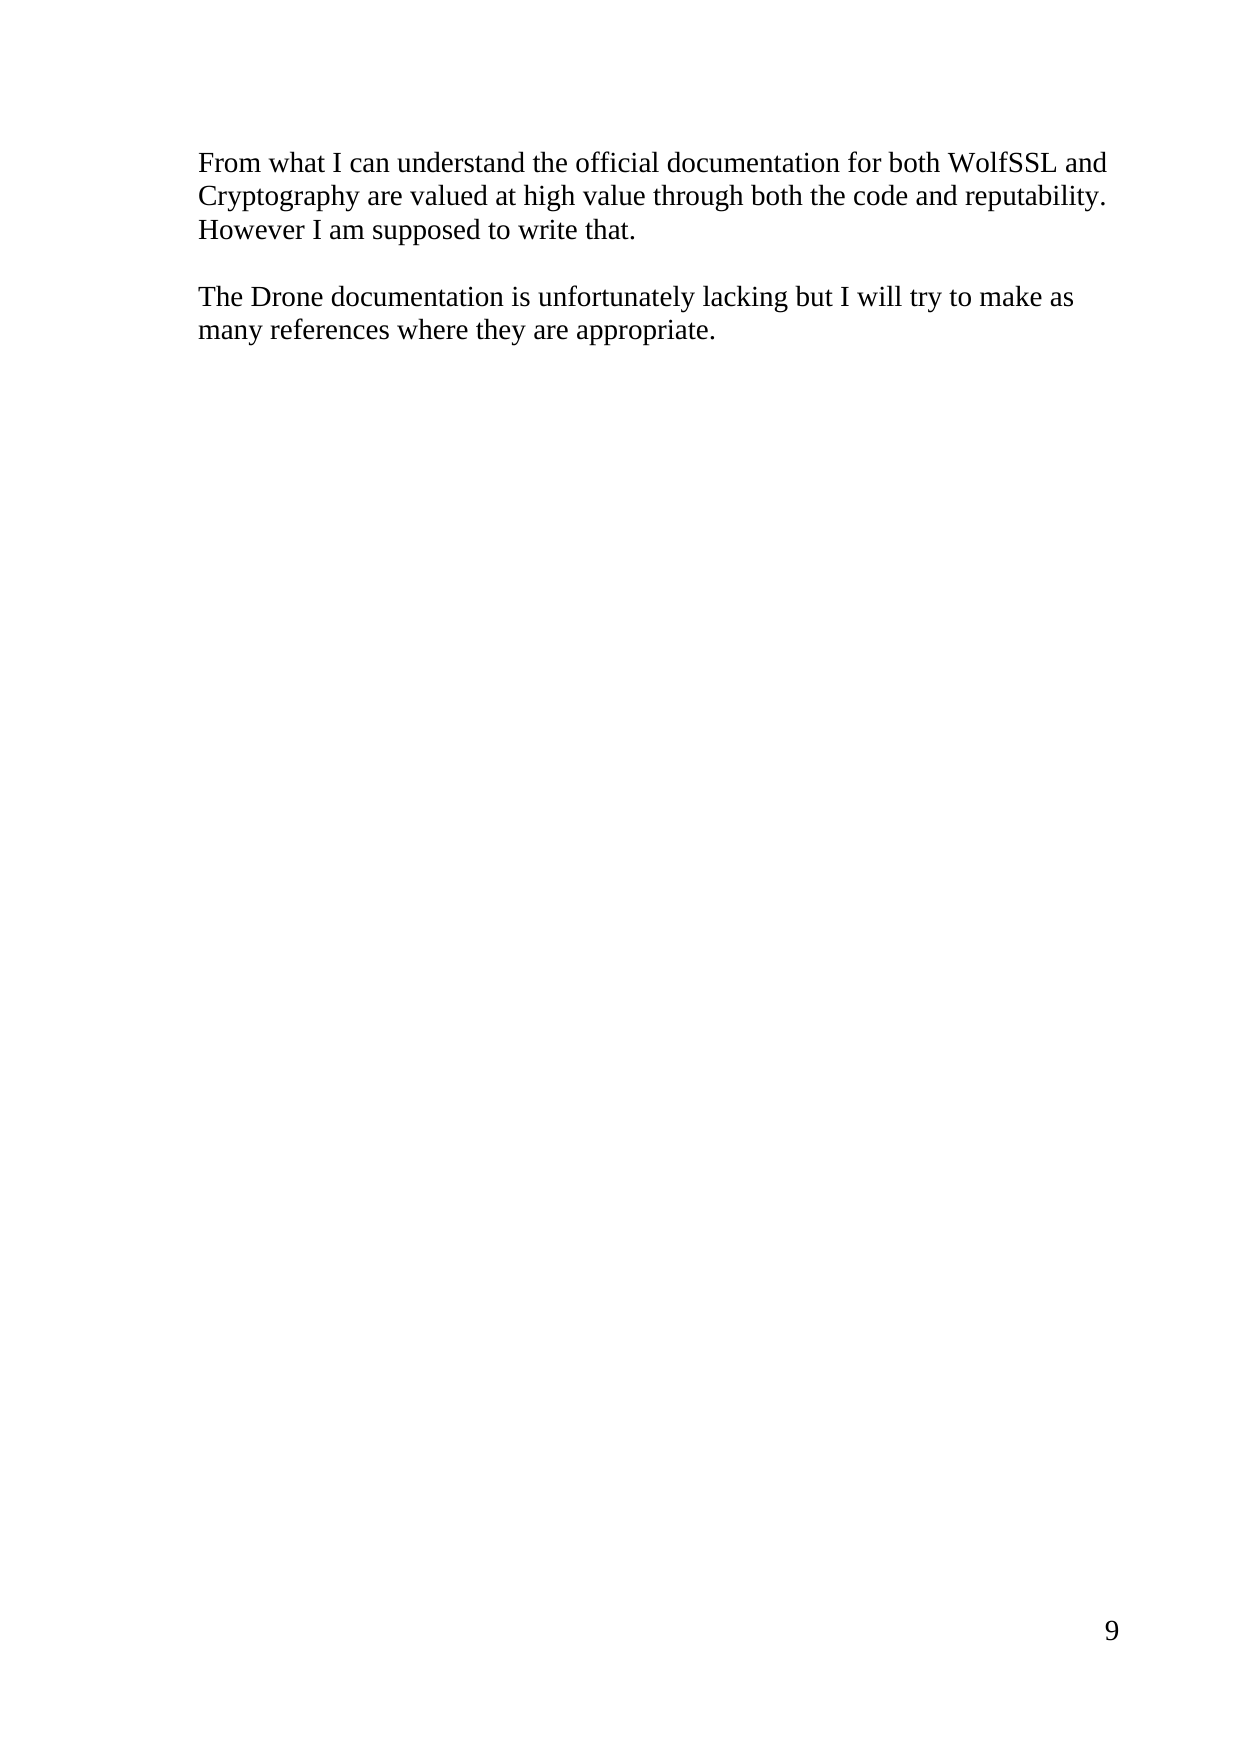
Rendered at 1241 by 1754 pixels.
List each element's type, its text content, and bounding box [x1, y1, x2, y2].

text The Drone documentation is unfortunately lacking but I will try to make as many references where they are appropriate. [198, 279, 1119, 346]
text From what I can understand the official documentation for both WolfSSL and Cryptography are valued at high value through both the code and reputability. However I am supposed to write that. [198, 145, 1119, 245]
